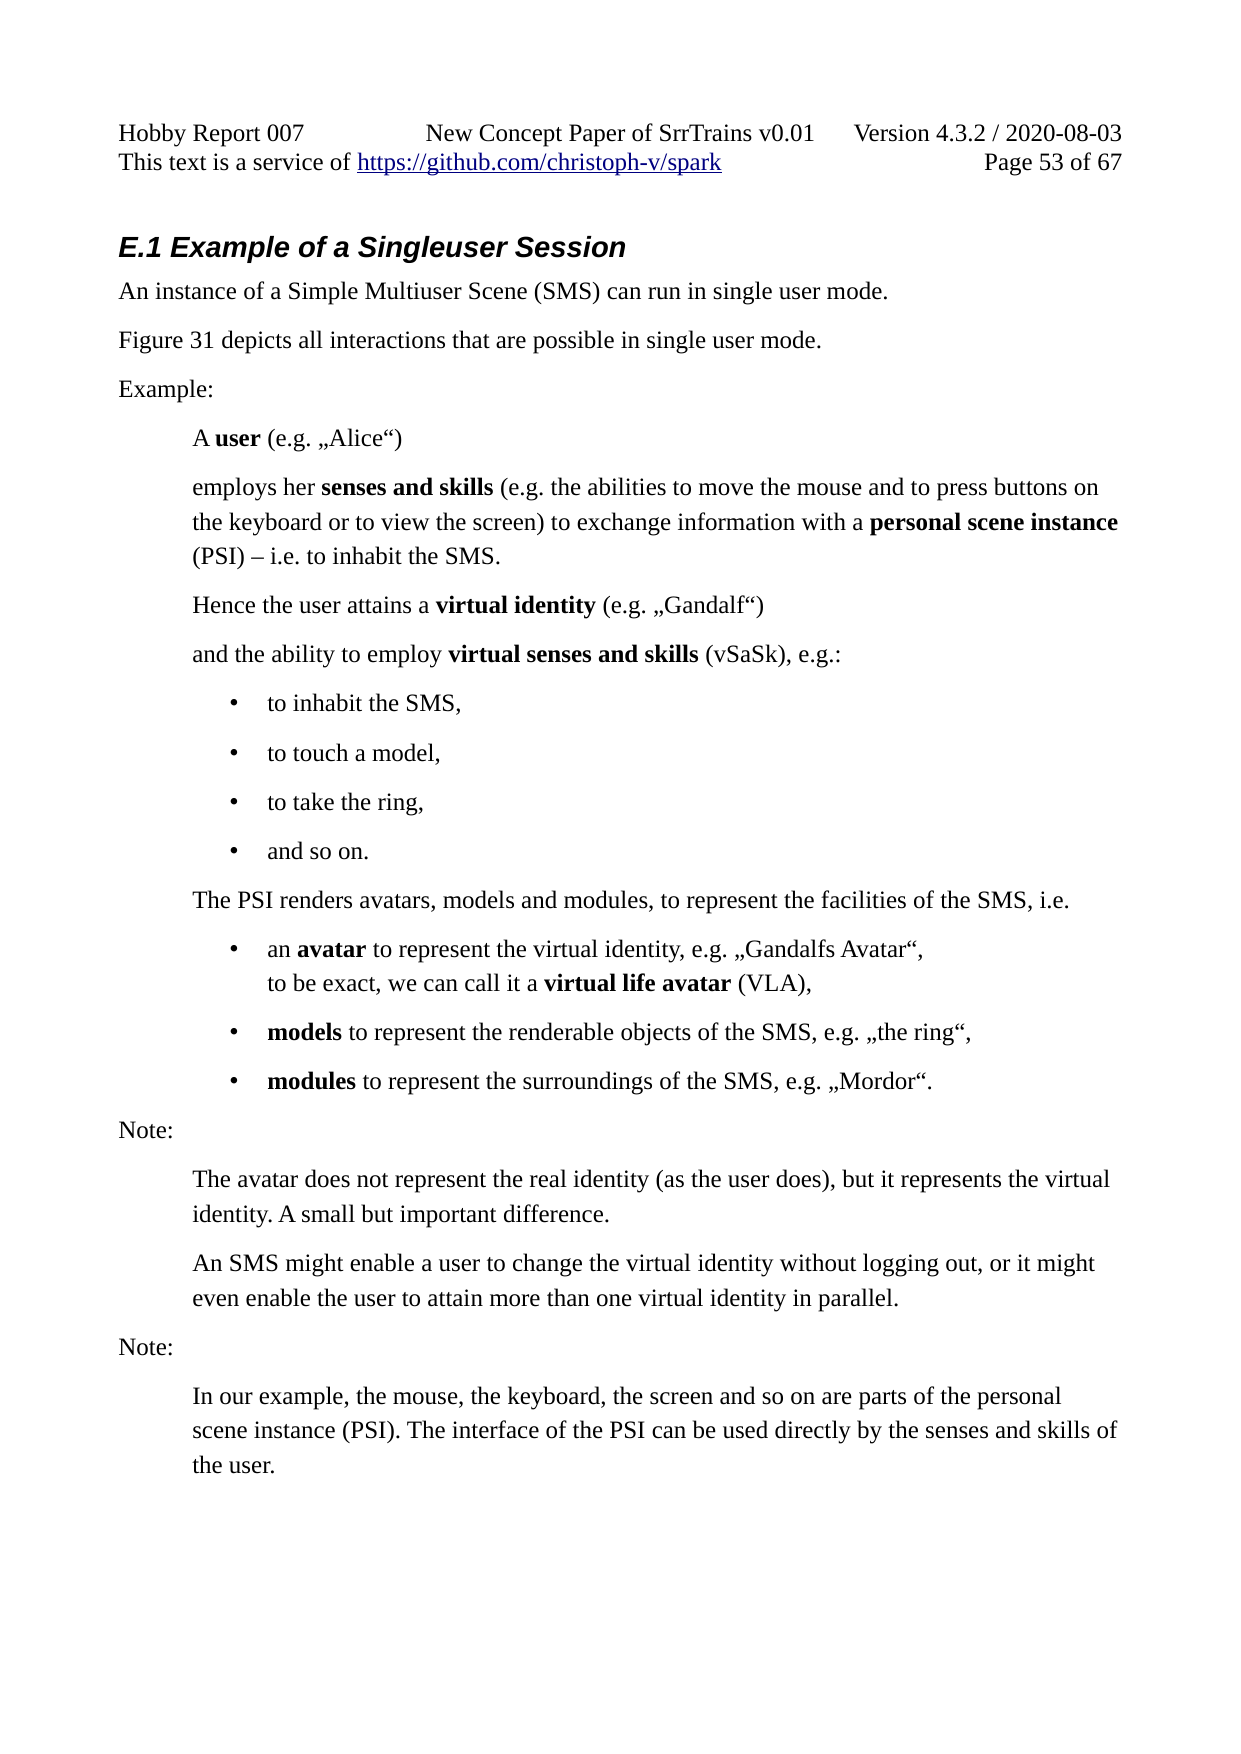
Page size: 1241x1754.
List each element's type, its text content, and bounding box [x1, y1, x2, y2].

list to inhabit the SMS, [229, 688, 1122, 717]
list and so on. [229, 836, 1122, 864]
list modules to represent the surroundings of the SMS, e.g. „Mordor“. [229, 1066, 1122, 1095]
text employs her senses and skills (e.g. the abilities to move the mouse and to press buttons on the keyboard or to view the screen) to exchange information with a personal scene instance (PSI) – i.e. to inhabit the SMS. [192, 472, 1122, 570]
text and the ability to employ virtual senses and skills (vSaSk), e.g.: [192, 639, 1122, 668]
list to take the ring, [229, 787, 1122, 815]
subtitle E.1 Example of a Singleuser Session [118, 230, 1122, 264]
list to touch a model, [229, 738, 1122, 766]
text Example: [118, 374, 1122, 403]
text An instance of a Simple Multiuser Scene (SMS) can run in single user mode. [118, 276, 1122, 305]
list an avatar to represent the virtual identity, e.g. „Gandalfs Avatar“, to be exact, we can call it a virtual life avatar (VLA), [229, 934, 1122, 997]
text An SMS might enable a user to change the virtual identity without logging out, or it might even enable the user to attain more than one virtual identity in parallel. [192, 1248, 1122, 1311]
list models to represent the renderable objects of the SMS, e.g. „the ring“, [229, 1017, 1122, 1046]
text Figure 31 depicts all interactions that are possible in single user mode. [118, 325, 1122, 354]
text Note: [118, 1332, 1122, 1360]
text The avatar does not represent the real identity (as the user does), but it represents the virtual identity. A small but important difference. [192, 1164, 1122, 1228]
text The PSI renders avatars, models and modules, to represent the facilities of the SMS, i.e. [192, 885, 1122, 913]
text A user (e.g. „Alice“) [192, 423, 1122, 452]
text Hence the user attains a virtual identity (e.g. „Gandalf“) [192, 590, 1122, 619]
text Note: [118, 1116, 1122, 1144]
text In our example, the mouse, the keyboard, the screen and so on are parts of the personal scene instance (PSI). The interface of the PSI can be used directly by the senses and skills of the user. [192, 1381, 1122, 1478]
